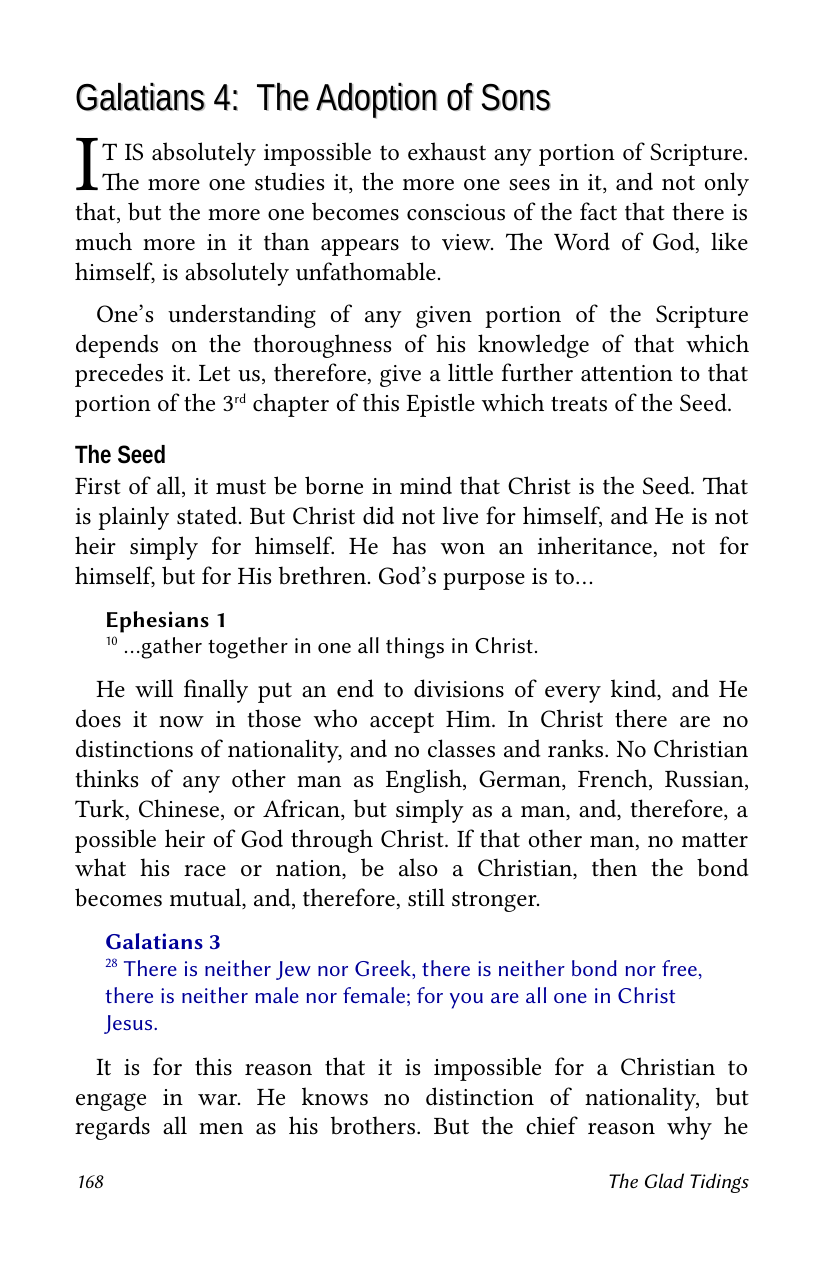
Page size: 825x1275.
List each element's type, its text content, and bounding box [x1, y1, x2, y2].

title The Adoption of Sons [75, 75, 750, 118]
text 28 There is neither Jew nor Greek, there is neither bond nor free, there is neither male nor female; for you are all one in Christ Jesus. [105, 955, 720, 1036]
text 10 ...gather together in one all things in Christ. [105, 633, 720, 659]
text It is for this reason that it is impossible for a Christian to engage in war. He knows no distinction of nationality, but regards all men as his brothers. But the chief reason why he [75, 1053, 750, 1141]
text First of all, it must be borne in mind that Christ is the Seed. That is plainly stated. But Christ did not live for himself, and He is not heir simply for himself. He has won an inheritance, not for himself, but for His brethren. God’s purpose is to... [75, 472, 750, 590]
text One’s understanding of any given portion of the Scripture depends on the thoroughness of his knowledge of that which precedes it. Let us, therefore, give a little further attention to that portion of the 3rd chapter of this Epistle which treats of the Seed. [75, 300, 750, 418]
text Galatians 3 [105, 929, 750, 955]
text IT IS absolutely impossible to exhaust any portion of Scripture. The more one studies it, the more one sees in it, and not only that, but the more one becomes conscious of the fact that there is much more in it than appears to view. The Word of God, like himself, is absolutely unfathomable. [75, 138, 750, 286]
text He will finally put an end to divisions of every kind, and He does it now in those who accept Him. In Christ there are no distinctions of nationality, and no classes and ranks. No Christian thinks of any other man as English, German, French, Russian, Turk, Chinese, or African, but simply as a man, and, therefore, a possible heir of God through Christ. If that other man, no matter what his race or nation, be also a Christian, then the bond becomes mutual, and, therefore, still stronger. [75, 675, 750, 913]
text Ephesians 1 [105, 607, 750, 633]
subtitle The Seed [75, 440, 750, 469]
